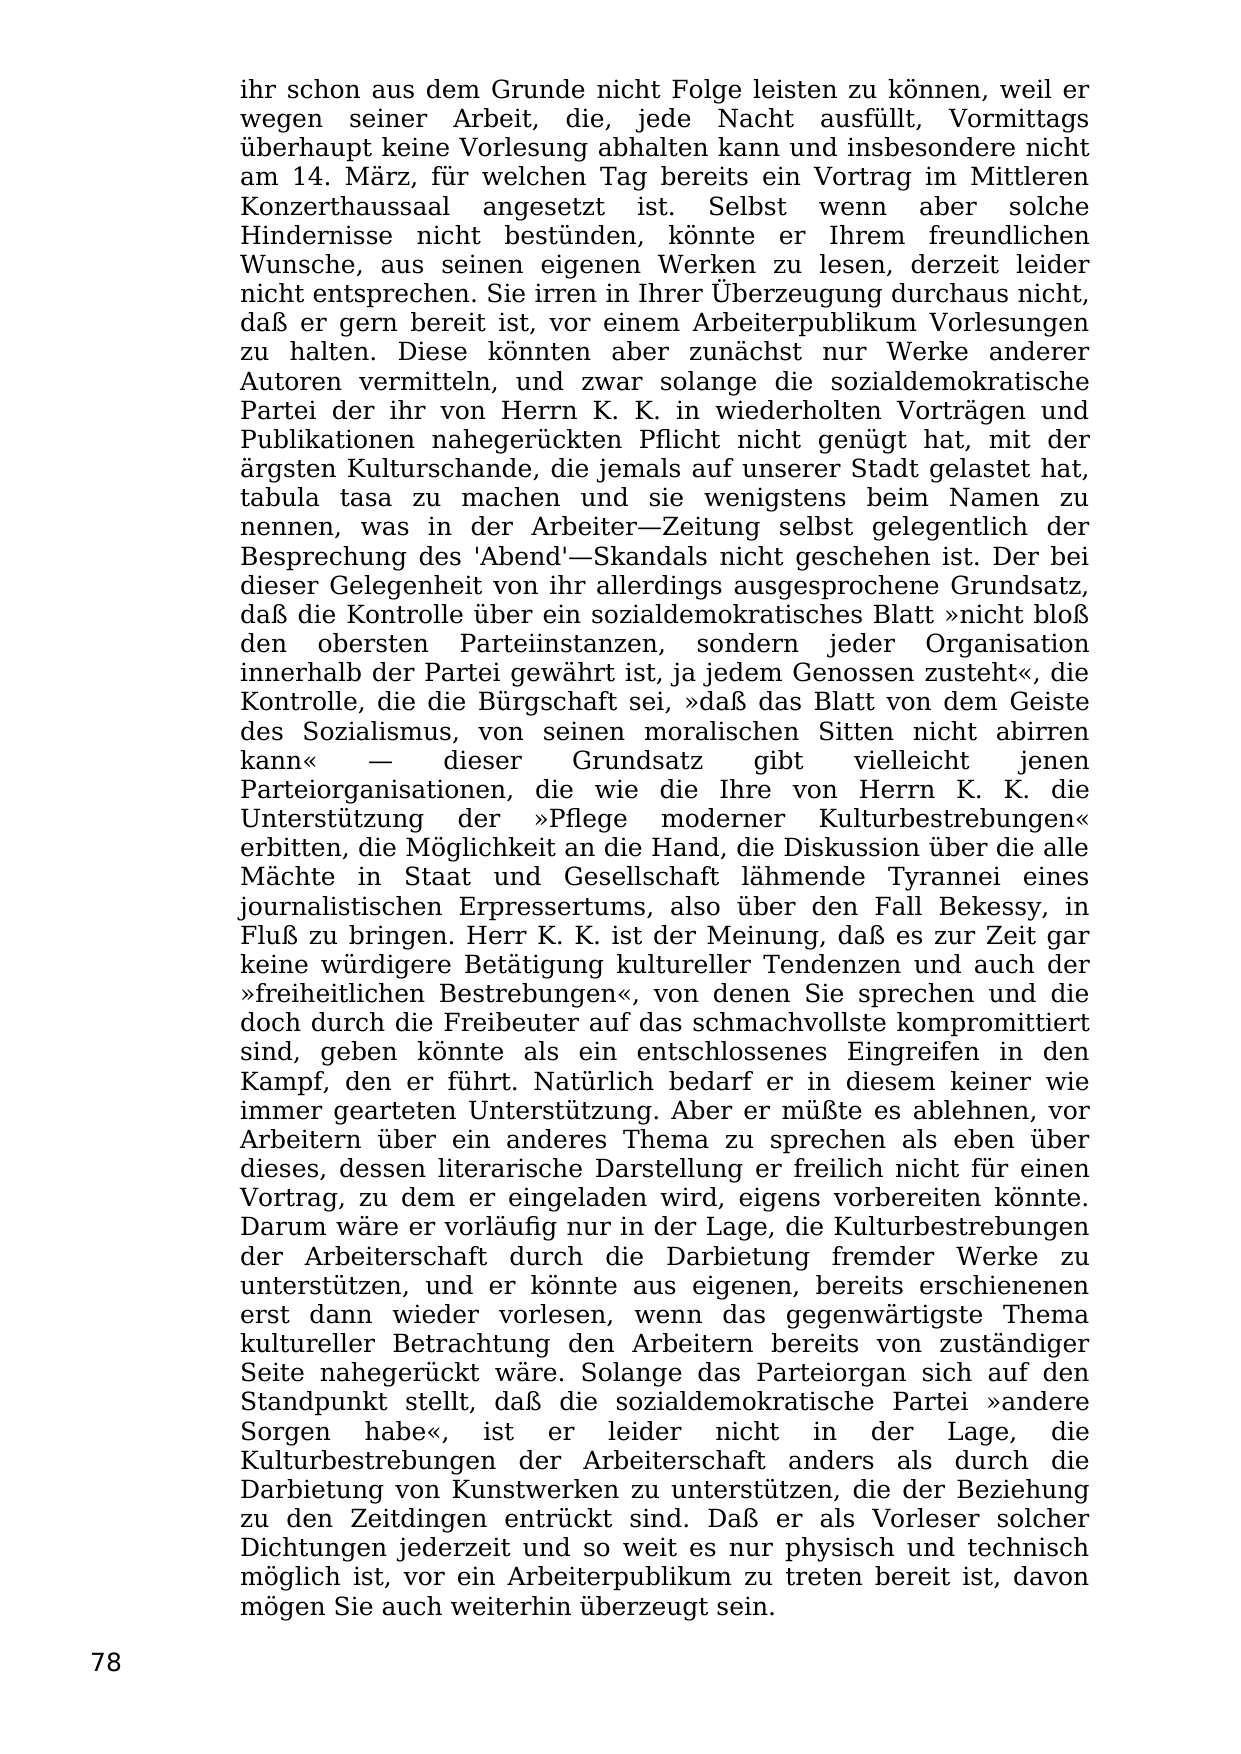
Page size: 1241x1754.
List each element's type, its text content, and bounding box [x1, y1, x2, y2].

text ihr schon aus dem Grunde nicht Folge leisten zu können, weil er wegen seiner Arbeit, die, jede Nacht ausfüllt, Vormittags überhaupt keine Vorlesung abhalten kann und insbesondere nicht am 14. März, für welchen Tag bereits ein Vortrag im Mittleren Konzerthaussaal angesetzt ist. Selbst wenn aber solche Hindernisse nicht bestünden, könnte er Ihrem freundlichen Wunsche, aus seinen eigenen Werken zu lesen, derzeit leider nicht entsprechen. Sie irren in Ihrer Überzeugung durchaus nicht, daß er gern bereit ist, vor einem Arbeiterpublikum Vorlesungen zu halten. Diese könnten aber zunächst nur Werke anderer Autoren vermitteln, und zwar solange die sozialdemokratische Partei der ihr von Herrn K. K. in wiederholten Vorträgen und Publikationen nahegerückten Pflicht nicht genügt hat, mit der ärgsten Kulturschande, die jemals auf unserer Stadt gelastet hat, tabula tasa zu machen und sie wenigstens beim Namen zu nennen, was in der Arbeiter—Zeitung selbst gelegentlich der Besprechung des 'Abend'—Skandals nicht geschehen ist. Der bei dieser Gelegenheit von ihr allerdings ausgesprochene Grundsatz, daß die Kontrolle über ein sozialdemokratisches Blatt »nicht bloß den obersten Parteiinstanzen, sondern jeder Organisation innerhalb der Partei gewährt ist, ja jedem Genossen zusteht«, die Kontrolle, die die Bürgschaft sei, »daß das Blatt von dem Geiste des Sozialismus, von seinen moralischen Sitten nicht abirren kann« — dieser Grundsatz gibt vielleicht jenen Parteiorganisationen, die wie die Ihre von Herrn K. K. die Unterstützung der »Pflege moderner Kulturbestrebungen« erbitten, die Möglichkeit an die Hand, die Diskussion über die alle Mächte in Staat und Gesellschaft lähmende Tyrannei eines journalistischen Erpressertums, also über den Fall Bekessy, in Fluß zu bringen. Herr K. K. ist der Meinung, daß es zur Zeit gar keine würdigere Betätigung kultureller Tendenzen und auch der »freiheitlichen Bestrebungen«, von denen Sie sprechen und die doch durch die Freibeuter auf das schmachvollste kompromittiert sind, geben könnte als ein entschlossenes Eingreifen in den Kampf, den er führt. Natürlich bedarf er in diesem keiner wie immer gearteten Unterstützung. Aber er müßte es ablehnen, vor Arbeitern über ein anderes Thema zu sprechen als eben über dieses, dessen literarische Darstellung er freilich nicht für einen Vortrag, zu dem er eingeladen wird, eigens vorbereiten könnte. Darum wäre er vorläufig nur in der Lage, die Kulturbestrebungen der Arbeiterschaft durch die Darbietung fremder Werke zu unterstützen, und er könnte aus eigenen, bereits erschienenen erst dann wieder vorlesen, wenn das gegenwärtigste Thema kultureller Betrachtung den Arbeitern bereits von zuständiger Seite nahegerückt wäre. Solange das Parteiorgan sich auf den Standpunkt stellt, daß die sozialdemokratische Partei »andere Sorgen habe«, ist er leider nicht in der Lage, die Kulturbestrebungen der Arbeiterschaft anders als durch die Darbietung von Kunstwerken zu unterstützen, die der Beziehung zu den Zeitdingen entrückt sind. Daß er als Vorleser solcher Dichtungen jederzeit und so weit es nur physisch und technisch möglich ist, vor ein Arbeiterpublikum zu treten bereit ist, davon mögen Sie auch weiterhin überzeugt sein. [240, 75, 1091, 1621]
